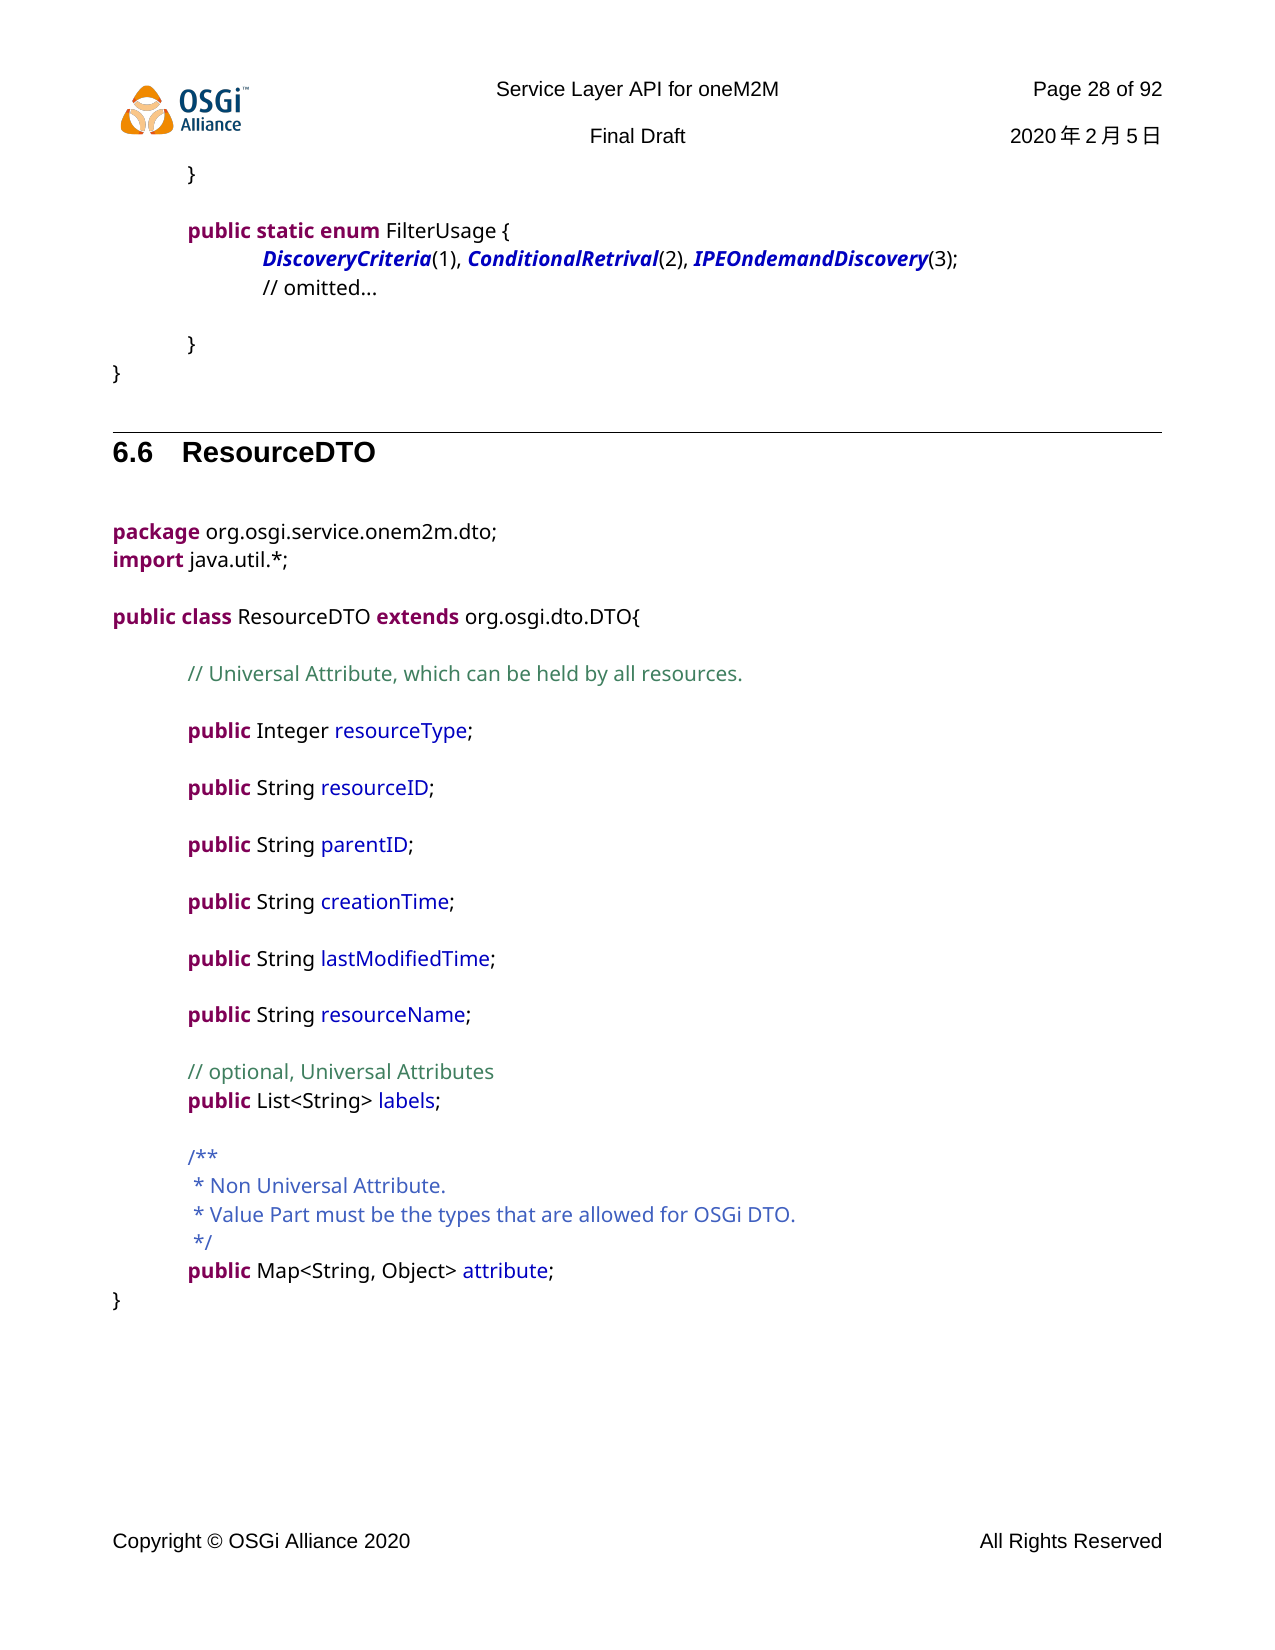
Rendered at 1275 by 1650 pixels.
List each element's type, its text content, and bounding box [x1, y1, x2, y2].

text // Universal Attribute, which can be held by all resources. [112, 659, 1162, 688]
text public String lastModifiedTime; [112, 944, 1162, 972]
text public static enum FilterUsage { [112, 216, 1162, 244]
text import java.util.*; [112, 546, 1162, 574]
subtitle ResourceDTO [112, 433, 1162, 468]
text * Non Universal Attribute. [112, 1171, 1162, 1200]
text // optional, Universal Attributes [112, 1057, 1162, 1086]
text } [112, 159, 1162, 187]
text } [112, 1285, 1162, 1313]
text package org.osgi.service.onem2m.dto; [112, 517, 1162, 546]
text public String resourceID; [112, 773, 1162, 802]
text public String parentID; [112, 830, 1162, 858]
text DiscoveryCriteria(1), ConditionalRetrival(2), IPEOndemandDiscovery(3); [112, 244, 1162, 273]
text public Map<String, Object> attribute; [112, 1257, 1162, 1285]
text */ [112, 1228, 1162, 1257]
text public List<String> labels; [112, 1086, 1162, 1114]
text /** [112, 1143, 1162, 1171]
text public String creationTime; [112, 887, 1162, 915]
text public String resourceName; [112, 1001, 1162, 1029]
text public Integer resourceType; [112, 716, 1162, 745]
picture [113, 78, 257, 142]
text } [112, 329, 1162, 358]
text } [112, 358, 1162, 386]
text public class ResourceDTO extends org.osgi.dto.DTO{ [112, 602, 1162, 631]
text * Value Part must be the types that are allowed for OSGi DTO. [112, 1200, 1162, 1228]
text // omitted... [112, 273, 1162, 301]
